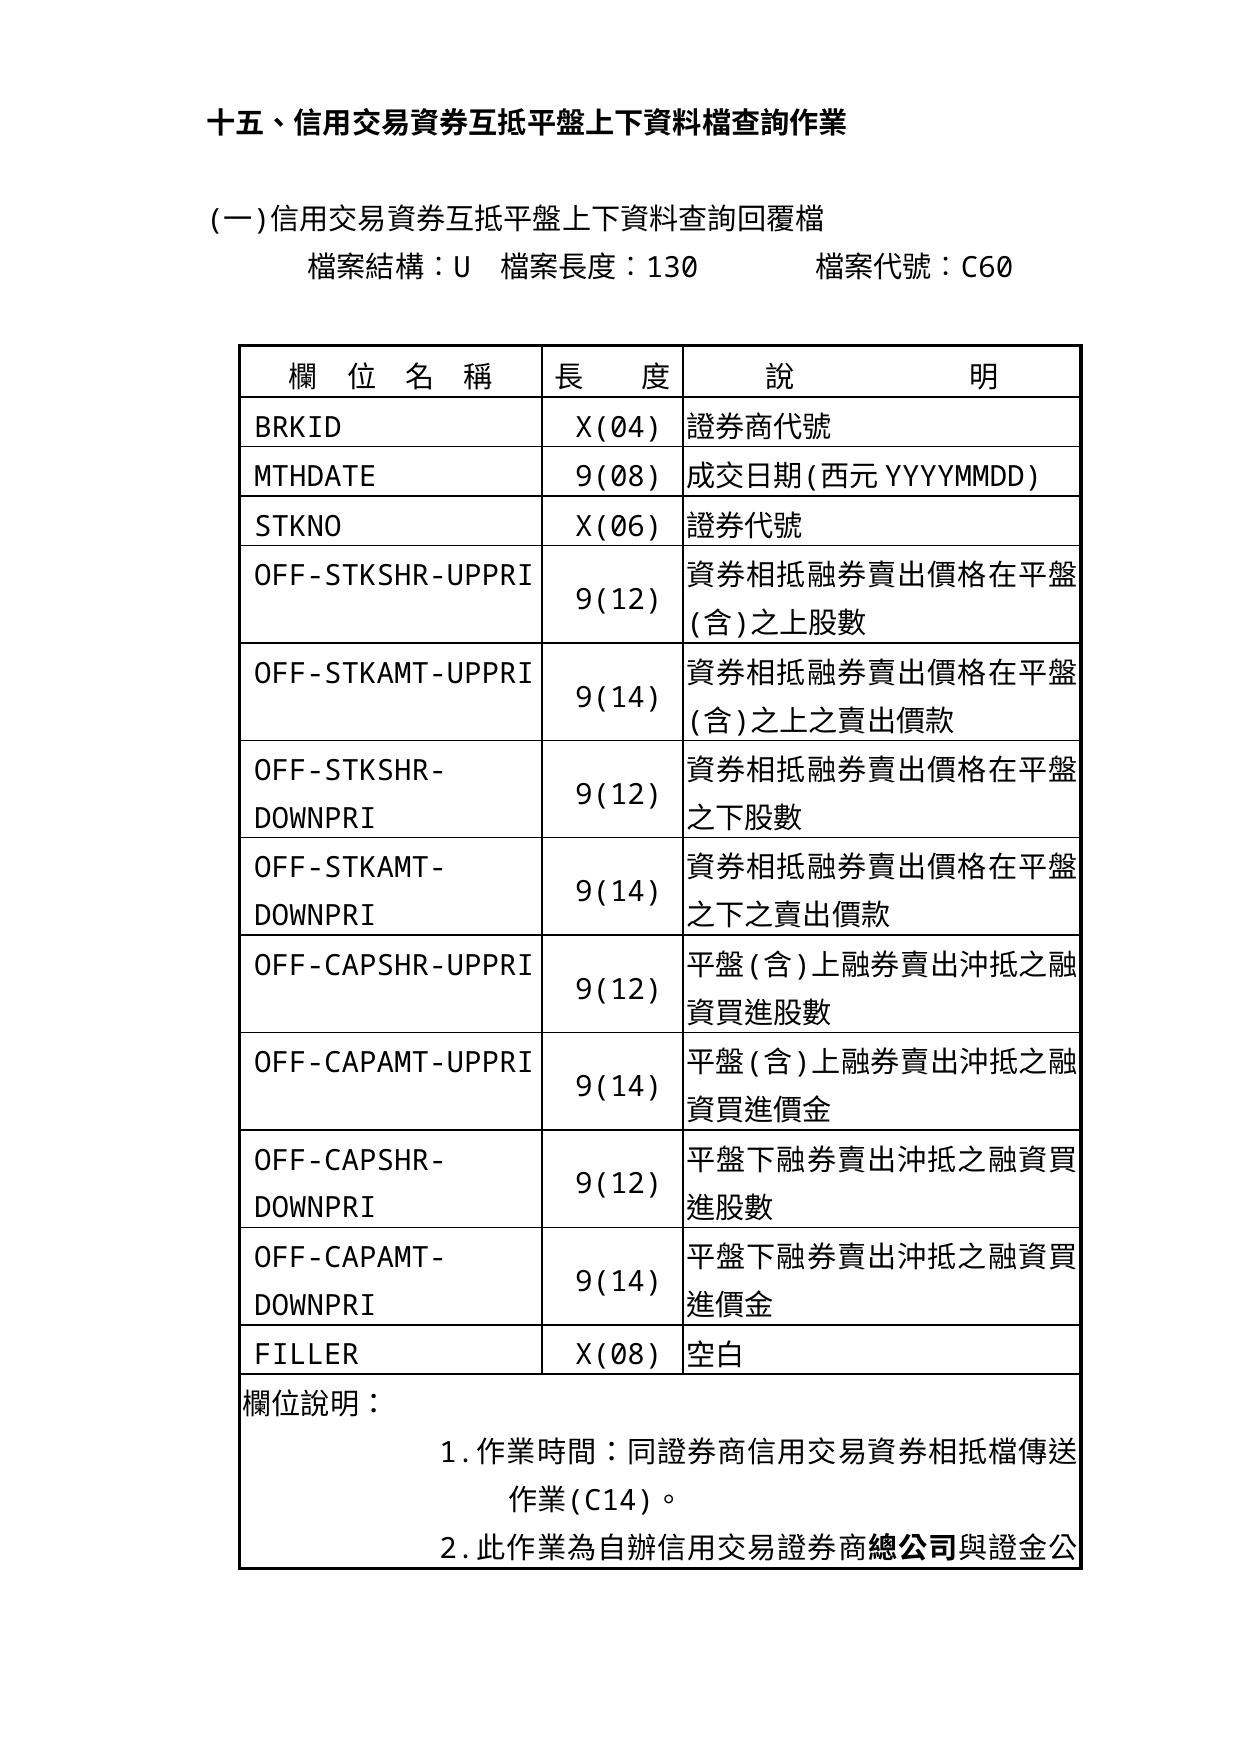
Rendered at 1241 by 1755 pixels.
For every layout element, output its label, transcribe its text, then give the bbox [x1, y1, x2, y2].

table_cell 資券相抵融券賣出價格在平盤之下股數 [684, 741, 1079, 837]
table_cell 空白 [684, 1326, 1079, 1373]
table_cell 平盤(含)上融券賣出沖抵之融資買進股數 [684, 936, 1079, 1032]
table_cell OFF-CAPAMT-UPPRI [241, 1033, 541, 1129]
table_cell OFF-CAPAMT-DOWNPRI [241, 1228, 541, 1324]
table_cell 9(12) [543, 741, 682, 837]
table_cell OFF-CAPSHR-DOWNPRI [241, 1131, 541, 1226]
table_cell 9(14) [543, 838, 682, 934]
table_cell FILLER [241, 1326, 541, 1373]
table_cell 9(12) [543, 1131, 682, 1226]
table_cell 平盤(含)上融券賣出沖抵之融資買進價金 [684, 1033, 1079, 1129]
text (一)信用交易資券互抵平盤上下資料查詢回覆檔 [148, 190, 1163, 238]
table_cell 欄位說明： 作業時間：同證券商信用交易資券相抵檔傳送作業(C14)。 此作業為自辦信用交易證券商總公司與證金公 [241, 1375, 1079, 1567]
table_cell X(04) [543, 398, 682, 446]
table_cell 平盤下融券賣出沖抵之融資買進股數 [684, 1131, 1079, 1226]
table_header 長 度 [543, 347, 682, 396]
table_cell 9(12) [543, 936, 682, 1032]
table_cell OFF-STKSHR-UPPRI [241, 546, 541, 642]
table_cell 資券相抵融券賣出價格在平盤(含)之上之賣出價款 [684, 644, 1079, 739]
table_cell 9(14) [543, 1033, 682, 1129]
table_cell X(06) [543, 497, 682, 545]
table_cell OFF-STKAMT-DOWNPRI [241, 838, 541, 934]
table_cell OFF-CAPSHR-UPPRI [241, 936, 541, 1032]
table_cell 9(14) [543, 644, 682, 739]
table_cell STKNO [241, 497, 541, 545]
text 十五、信用交易資券互抵平盤上下資料檔查詢作業 [148, 94, 1163, 142]
table_cell OFF-STKAMT-UPPRI [241, 644, 541, 739]
table_cell 資券相抵融券賣出價格在平盤之下之賣出價款 [684, 838, 1079, 934]
table_cell X(08) [543, 1326, 682, 1373]
table_cell 資券相抵融券賣出價格在平盤(含)之上股數 [684, 546, 1079, 642]
table_header 說 明 [684, 347, 1079, 396]
text 檔案結構︰U 檔案長度︰130 檔案代號︰C60 [307, 238, 1163, 286]
table_cell BRKID [241, 398, 541, 446]
table_cell 9(12) [543, 546, 682, 642]
table_cell MTHDATE [241, 447, 541, 495]
table_cell 9(14) [543, 1228, 682, 1324]
table_cell 證券代號 [684, 497, 1079, 545]
table_cell 證券商代號 [684, 398, 1079, 446]
table_cell 9(08) [543, 447, 682, 495]
table_cell 成交日期(西元YYYYMMDD) [684, 447, 1079, 495]
table_cell 平盤下融券賣出沖抵之融資買進價金 [684, 1228, 1079, 1324]
table_cell OFF-STKSHR-DOWNPRI [241, 741, 541, 837]
table_header 欄 位 名 稱 [241, 347, 541, 396]
